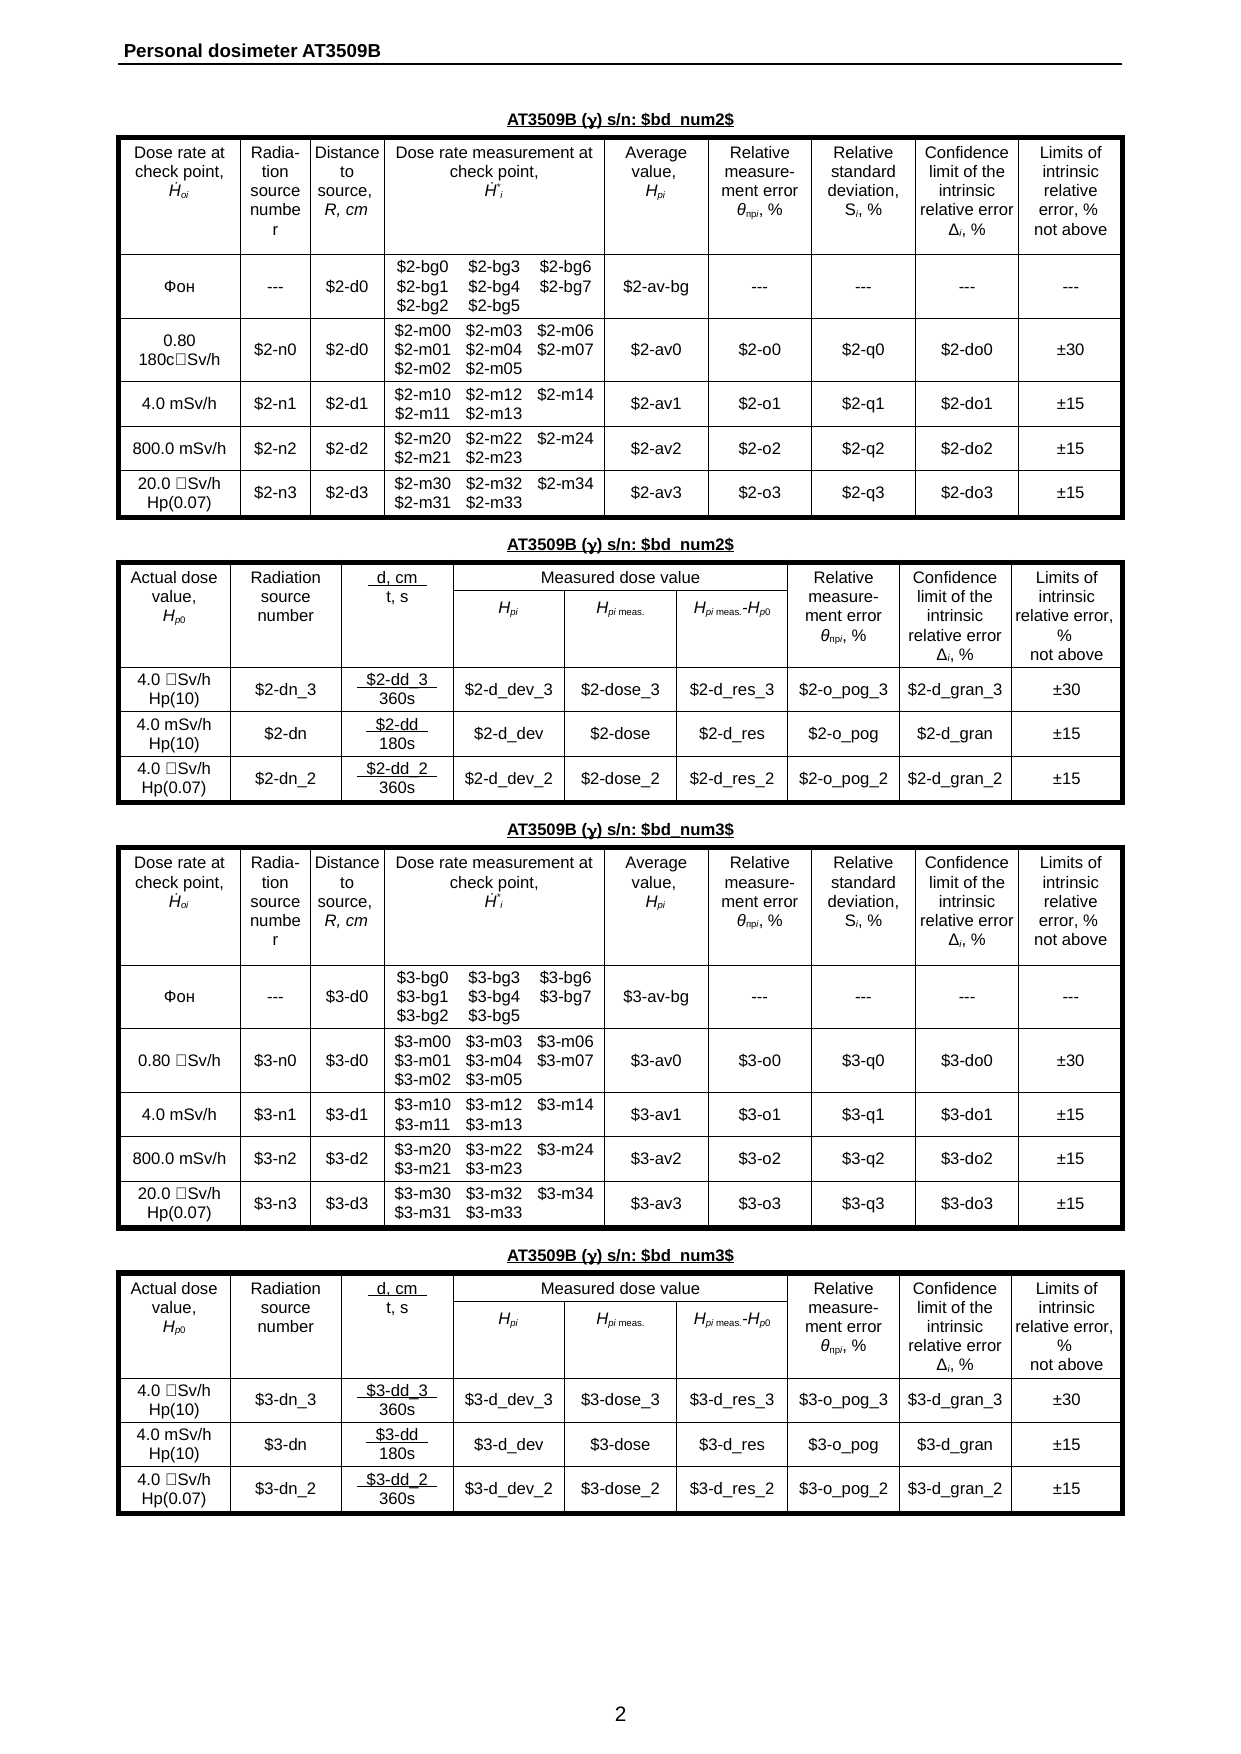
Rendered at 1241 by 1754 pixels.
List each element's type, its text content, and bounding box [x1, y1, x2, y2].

table_cell Distance to source, R, сm [311, 140, 384, 254]
table_cell $3-o_pog_3 [788, 1379, 899, 1422]
table_cell $3-q2 [812, 1137, 915, 1181]
table_cell Actual dose value, Hp0 [121, 565, 230, 667]
table_cell ±15 [1012, 757, 1120, 800]
table_cell $2-q0 [812, 319, 915, 381]
table_cell $3-o2 [709, 1137, 811, 1181]
table_cell $2-dn_3 [231, 668, 341, 711]
table_cell Limits of intrinsic relative error, % not above [1012, 1276, 1120, 1377]
table_cell Average value, Hpi [605, 140, 708, 254]
table_cell $3-o1 [709, 1093, 811, 1136]
table_cell Distance to source, R, сm [311, 850, 384, 965]
table_cell $2-d_gran_3 [900, 668, 1011, 711]
table_cell $2-d3 [311, 471, 384, 515]
table_cell $2-d_dev_2 [454, 757, 564, 800]
table_cell Фон [121, 966, 240, 1028]
table_header AT3509B () s/n: $bd_num3$ [118, 805, 1122, 845]
table_cell $2-dose [565, 712, 676, 756]
table_cell $2-dose_3 [565, 668, 676, 711]
table_cell $3-n1 [241, 1093, 310, 1136]
table_cell Radia-tion source number [241, 140, 310, 254]
table_cell --- [241, 966, 310, 1028]
table_cell $2-dose_2 [565, 757, 676, 800]
table_cell $3-do3 [916, 1182, 1018, 1225]
table_cell $2-n1 [241, 382, 310, 426]
table_cell 0.80 180cSv/h [121, 319, 240, 381]
table_cell $2-d0 [311, 255, 384, 318]
table_cell --- [241, 255, 310, 318]
table_cell --- [709, 966, 811, 1028]
table_cell Dose rate measurement at check point, Ḣ*i [385, 140, 604, 254]
table_cell $2-d_gran [900, 712, 1011, 756]
table_cell $2-bg0 $2-bg1 $2-bg2 $2-bg3 $2-bg4 $2-bg5 $2-bg6 $2-bg7 [385, 255, 604, 318]
table_cell $2-dd_2 360s [342, 757, 453, 800]
table_cell $2-dn_2 [231, 757, 341, 800]
table_cell $3-dose [565, 1423, 676, 1466]
table_cell $3-d_res_2 [677, 1467, 787, 1511]
table_cell $3-o3 [709, 1182, 811, 1225]
table_cell $3-o_pog [788, 1423, 899, 1466]
table_cell ±30 [1019, 319, 1120, 381]
table_cell $2-o0 [709, 319, 811, 381]
table_cell ±15 [1019, 471, 1120, 515]
table_cell $2-dd 180s [342, 712, 453, 756]
table_cell Dose rate at check point, Ḣoi [121, 140, 240, 254]
table_cell $2-d_gran_2 [900, 757, 1011, 800]
table_cell $2-do0 [916, 319, 1018, 381]
table_cell 4.0 mSv/h [121, 1093, 240, 1136]
table_cell 4.0 Sv/h Hp(10) [121, 1379, 230, 1422]
table_cell $3-av-bg [605, 966, 708, 1028]
table_header AT3509B () s/n: $bd_num3$ [118, 1231, 1122, 1270]
table_cell $2-av2 [605, 427, 708, 470]
table_cell 0.80 Sv/h [121, 1029, 240, 1092]
table_header AT3509B () s/n: $bd_num2$ [118, 95, 1122, 134]
table_cell $2-o_pog [788, 712, 899, 756]
table_cell 4.0 Sv/h Hp(0.07) [121, 1467, 230, 1511]
table_cell $3-n0 [241, 1029, 310, 1092]
table_cell $3-dd_2 360s [342, 1467, 453, 1511]
table_cell $3-d0 [311, 966, 384, 1028]
table_cell Measured dose value [454, 1276, 787, 1301]
table_cell $3-d_res [677, 1423, 787, 1466]
table_cell $3-m00 $3-m01 $3-m02 $3-m03 $3-m04 $3-m05 $3-m06 $3-m07 [385, 1029, 604, 1092]
table_cell $2-n0 [241, 319, 310, 381]
table_cell $3-d_dev_2 [454, 1467, 564, 1511]
table_cell Radiation source number [231, 565, 341, 667]
table_cell $2-av3 [605, 471, 708, 515]
table_cell $2-d_dev_3 [454, 668, 564, 711]
table_header AT3509B () s/n: $bd_num2$ [118, 520, 1122, 560]
table_cell $2-d0 [311, 319, 384, 381]
table_cell Hpi meas.-Hp0 [677, 591, 787, 667]
table_cell $2-do1 [916, 382, 1018, 426]
table_cell $3-m30 $3-m31 $3-m32 $3-m33 $3-m34 [385, 1182, 604, 1225]
table_cell Relative measure-ment error θпрi, % [709, 850, 811, 965]
table_cell ±30 [1012, 1379, 1120, 1422]
table_cell Hpi [454, 591, 564, 667]
table_cell $3-do1 [916, 1093, 1018, 1136]
table_cell Relative standard deviation, Si, % [812, 850, 915, 965]
table_cell Фон [121, 255, 240, 318]
table_cell $3-m20 $3-m21 $3-m22 $3-m23 $3-m24 [385, 1137, 604, 1181]
table_cell $2-o1 [709, 382, 811, 426]
table_cell --- [916, 966, 1018, 1028]
table_cell Dose rate measurement at check point, Ḣ*i [385, 850, 604, 965]
table_cell $2-m30 $2-m31 $2-m32 $2-m33 $2-m34 [385, 471, 604, 515]
table_cell 800.0 mSv/h [121, 427, 240, 470]
table_cell $2-n2 [241, 427, 310, 470]
table_cell Average value, Hpi [605, 850, 708, 965]
table_cell $3-n3 [241, 1182, 310, 1225]
table_cell --- [812, 966, 915, 1028]
table_cell $2-o2 [709, 427, 811, 470]
table_cell $3-d_dev [454, 1423, 564, 1466]
table_cell $3-do0 [916, 1029, 1018, 1092]
table_cell Limits of intrinsic relative error, % not above [1019, 850, 1120, 965]
table_cell 20.0 Sv/h Hp(0.07) [121, 471, 240, 515]
table_cell $2-m10 $2-m11 $2-m12 $2-m13 $2-m14 [385, 382, 604, 426]
table_cell Hpi [454, 1302, 564, 1377]
table_cell ±15 [1012, 1467, 1120, 1511]
table_cell 4.0 mSv/h Hp(10) [121, 1423, 230, 1466]
table_cell $2-m20 $2-m21 $2-m22 $2-m23 $2-m24 [385, 427, 604, 470]
table_cell $2-do3 [916, 471, 1018, 515]
table_cell Dose rate at check point, Ḣoi [121, 850, 240, 965]
table_cell $2-q3 [812, 471, 915, 515]
table_cell Limits of intrinsic relative error, % not above [1019, 140, 1120, 254]
table_cell Relative measure-ment error θпрi, % [709, 140, 811, 254]
table_cell $3-dose_2 [565, 1467, 676, 1511]
table_cell ±15 [1019, 427, 1120, 470]
table_cell Confidence limit of the intrinsic relative error Δi, % [900, 1276, 1011, 1377]
table_cell Hpi meas. [565, 591, 676, 667]
table_cell $3-dd_3 360s [342, 1379, 453, 1422]
table_cell Limits of intrinsic relative error, % not above [1012, 565, 1120, 667]
table_cell $2-m00 $2-m01 $2-m02 $2-m03 $2-m04 $2-m05 $2-m06 $2-m07 [385, 319, 604, 381]
table_cell --- [1019, 255, 1120, 318]
table_cell $3-av2 [605, 1137, 708, 1181]
table_cell $3-dn_2 [231, 1467, 341, 1511]
table_cell ±15 [1012, 712, 1120, 756]
table_cell ±15 [1019, 1137, 1120, 1181]
table_cell Confidence limit of the intrinsic relative error Δi, % [900, 565, 1011, 667]
table_cell 20.0 Sv/h Hp(0.07) [121, 1182, 240, 1225]
table_cell --- [812, 255, 915, 318]
table_cell 4.0 mSv/h [121, 382, 240, 426]
table_cell $2-dd_3 360s [342, 668, 453, 711]
table_cell $2-av1 [605, 382, 708, 426]
table_cell Hpi meas. [565, 1302, 676, 1377]
table_cell Relative measure-ment error θпрi, % [788, 1276, 899, 1377]
table_cell 4.0 mSv/h Hp(10) [121, 712, 230, 756]
table_cell $3-d1 [311, 1093, 384, 1136]
table_cell $3-d0 [311, 1029, 384, 1092]
table_cell --- [1019, 966, 1120, 1028]
table_cell Radia-tion source number [241, 850, 310, 965]
table_cell $3-q3 [812, 1182, 915, 1225]
table_cell $3-av0 [605, 1029, 708, 1092]
table_cell $3-dose_3 [565, 1379, 676, 1422]
table_cell $3-d_gran_3 [900, 1379, 1011, 1422]
table_cell ±15 [1019, 1182, 1120, 1225]
table_cell $3-d3 [311, 1182, 384, 1225]
table_cell Hpi meas.-Hp0 [677, 1302, 787, 1377]
table_cell $3-d_gran_2 [900, 1467, 1011, 1511]
table_cell $2-n3 [241, 471, 310, 515]
table_cell $2-do2 [916, 427, 1018, 470]
table_cell $3-n2 [241, 1137, 310, 1181]
table_cell --- [709, 255, 811, 318]
table_cell 4.0 Sv/h Hp(10) [121, 668, 230, 711]
table_cell $3-o0 [709, 1029, 811, 1092]
table_cell $2-d_dev [454, 712, 564, 756]
table_cell $3-d_gran [900, 1423, 1011, 1466]
table_cell Confidence limit of the intrinsic relative error Δi, % [916, 850, 1018, 965]
table_cell $2-d1 [311, 382, 384, 426]
table_cell $3-d_dev_3 [454, 1379, 564, 1422]
table_cell Radiation source number [231, 1276, 341, 1377]
table_cell $3-bg0 $3-bg1 $3-bg2 $3-bg3 $3-bg4 $3-bg5 $3-bg6 $3-bg7 [385, 966, 604, 1028]
table_cell ±15 [1019, 382, 1120, 426]
table_cell $3-d2 [311, 1137, 384, 1181]
table_cell $2-o_pog_3 [788, 668, 899, 711]
table_cell $2-av0 [605, 319, 708, 381]
table_cell $3-q0 [812, 1029, 915, 1092]
table_cell $3-dn [231, 1423, 341, 1466]
table_cell $2-o3 [709, 471, 811, 515]
table_cell 4.0 Sv/h Hp(0.07) [121, 757, 230, 800]
table_cell $2-q1 [812, 382, 915, 426]
table_cell $2-d_res [677, 712, 787, 756]
table_cell $3-o_pog_2 [788, 1467, 899, 1511]
table_cell ±15 [1019, 1093, 1120, 1136]
table_cell $2-o_pog_2 [788, 757, 899, 800]
table_cell Relative measure-ment error θпрi, % [788, 565, 899, 667]
table_cell ±15 [1012, 1423, 1120, 1466]
table_cell $3-av1 [605, 1093, 708, 1136]
table_cell $2-d_res_2 [677, 757, 787, 800]
table_cell d, cm t, s [342, 565, 453, 667]
table_cell ±30 [1019, 1029, 1120, 1092]
table_cell $3-q1 [812, 1093, 915, 1136]
table_cell $2-av-bg [605, 255, 708, 318]
table_cell $3-dd 180s [342, 1423, 453, 1466]
table_cell Relative standard deviation, Si, % [812, 140, 915, 254]
table_cell $2-q2 [812, 427, 915, 470]
table_cell $2-d_res_3 [677, 668, 787, 711]
table_cell ±30 [1012, 668, 1120, 711]
table_cell Actual dose value, Hp0 [121, 1276, 230, 1377]
table_cell 800.0 mSv/h [121, 1137, 240, 1181]
table_cell $2-d2 [311, 427, 384, 470]
table_cell $3-d_res_3 [677, 1379, 787, 1422]
table_cell $2-dn [231, 712, 341, 756]
table_cell $3-av3 [605, 1182, 708, 1225]
table_cell Measured dose value [454, 565, 787, 590]
table_cell $3-m10 $3-m11 $3-m12 $3-m13 $3-m14 [385, 1093, 604, 1136]
table_cell --- [916, 255, 1018, 318]
table_cell d, cm t, s [342, 1276, 453, 1377]
table_cell Confidence limit of the intrinsic relative error Δi, % [916, 140, 1018, 254]
table_cell $3-dn_3 [231, 1379, 341, 1422]
table_cell $3-do2 [916, 1137, 1018, 1181]
